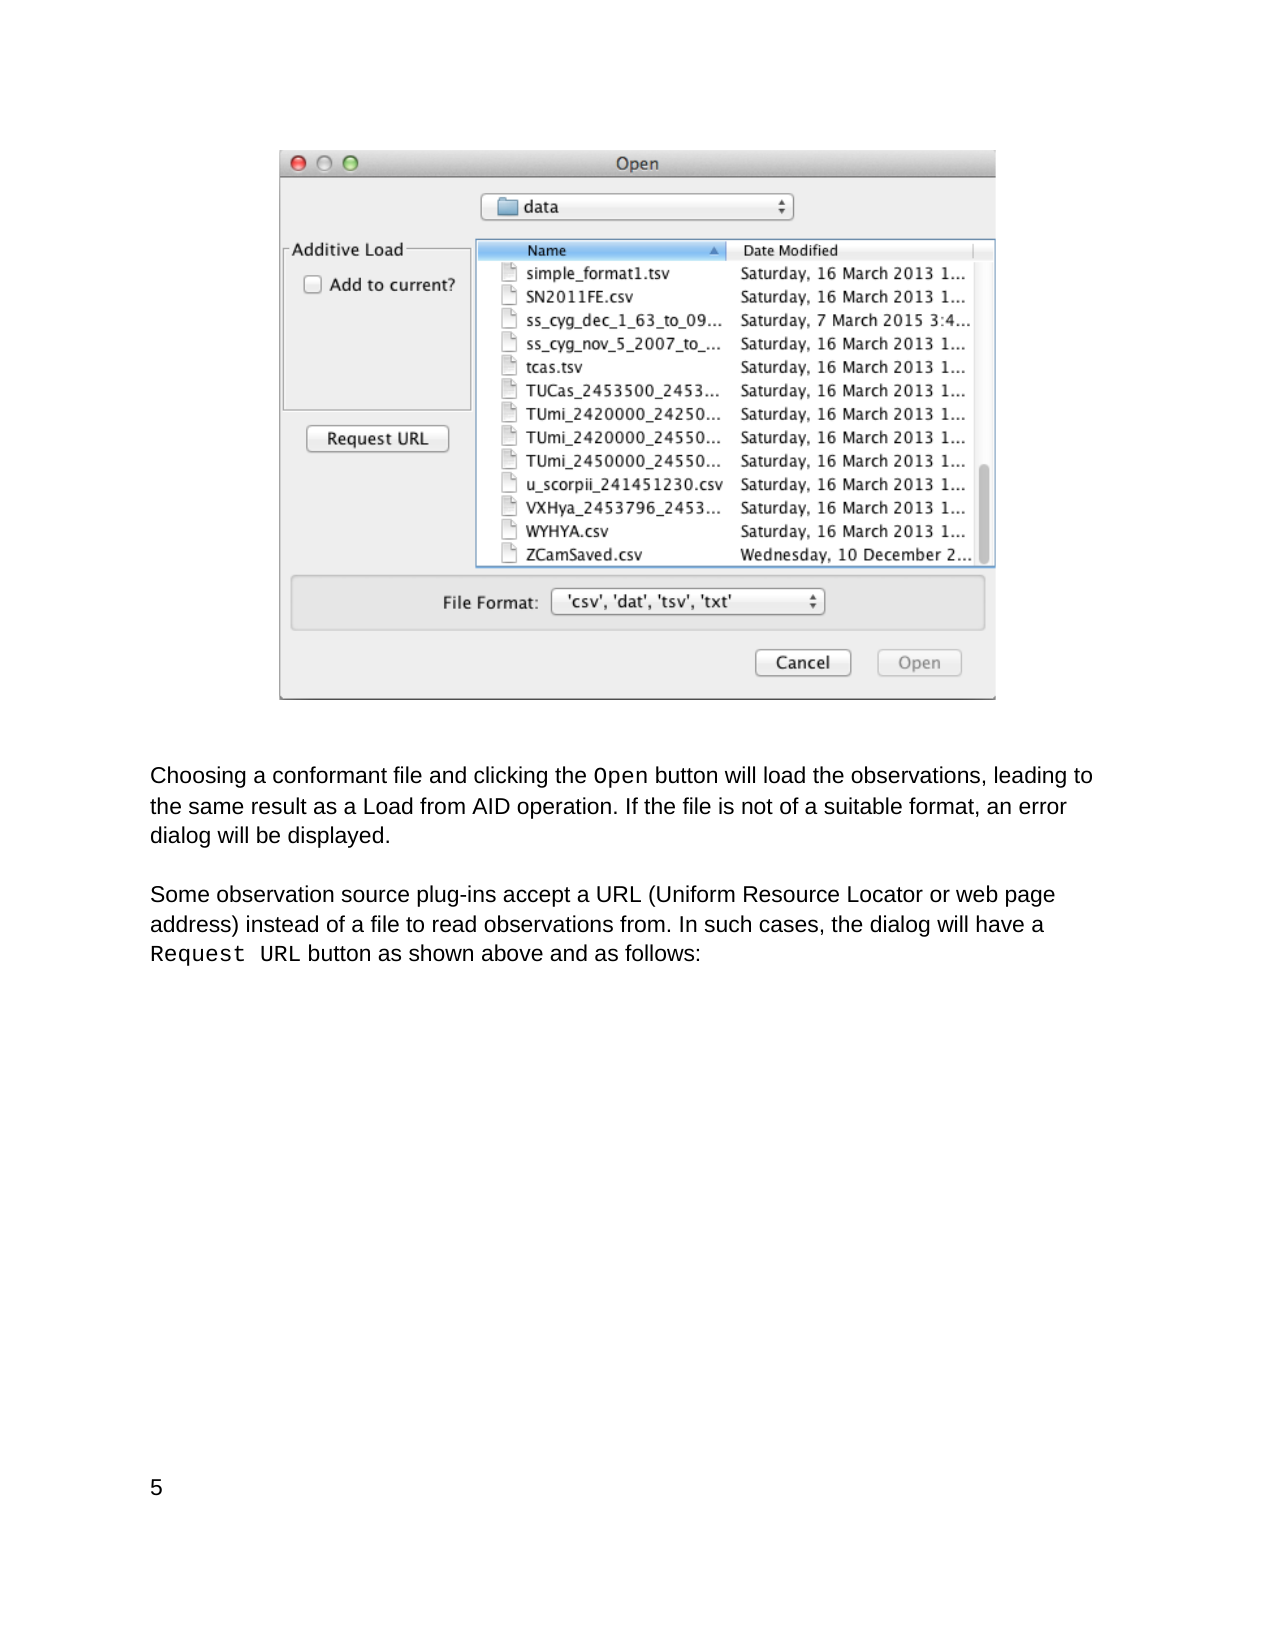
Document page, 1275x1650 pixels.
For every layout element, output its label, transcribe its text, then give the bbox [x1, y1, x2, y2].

picture [279, 150, 996, 700]
text Some observation source plug-ins accept a URL (Uniform Resource Locator or web page address) instead of a file to read observations from. In such cases, the dialog will have a Request URL button as shown above and as follows: [150, 882, 1125, 968]
text Choosing a conformant file and clicking the Open button will load the observations, leading to the same result as a Load from AID operation. If the file is not of a suitable format, an error dialog will be displayed. [150, 762, 1125, 849]
